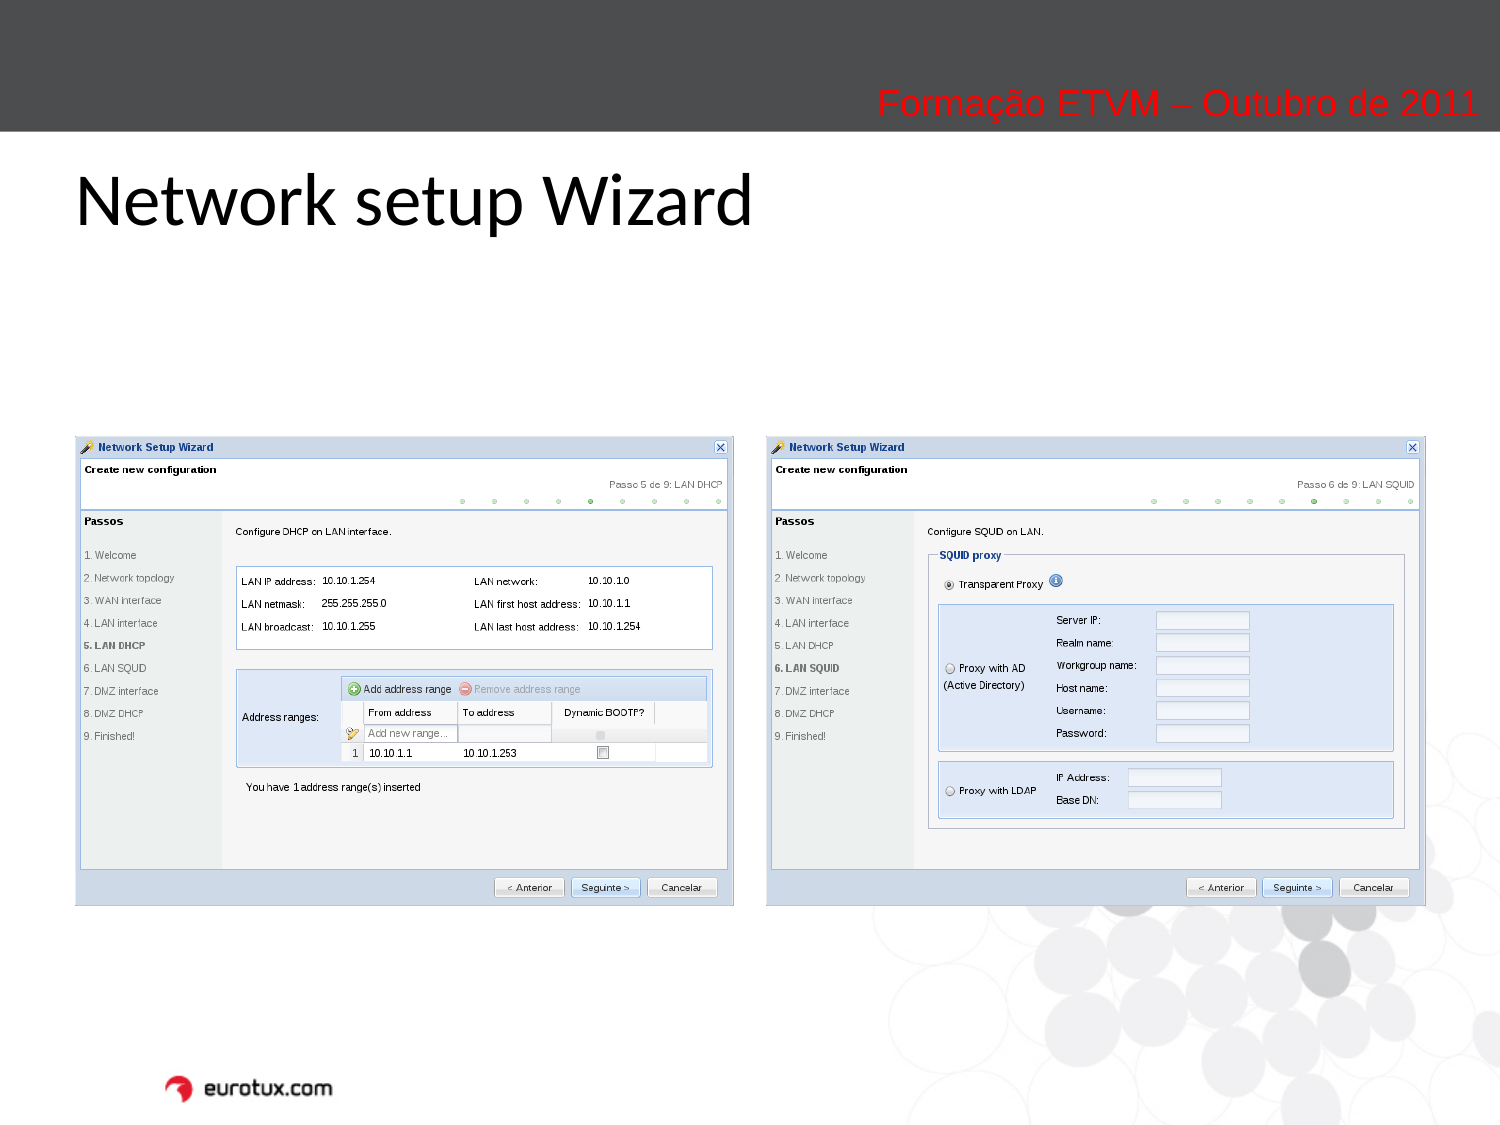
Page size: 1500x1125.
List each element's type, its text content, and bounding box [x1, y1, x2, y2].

title Network setup Wizard [75, 112, 1425, 301]
picture [0, 0, 1500, 1125]
